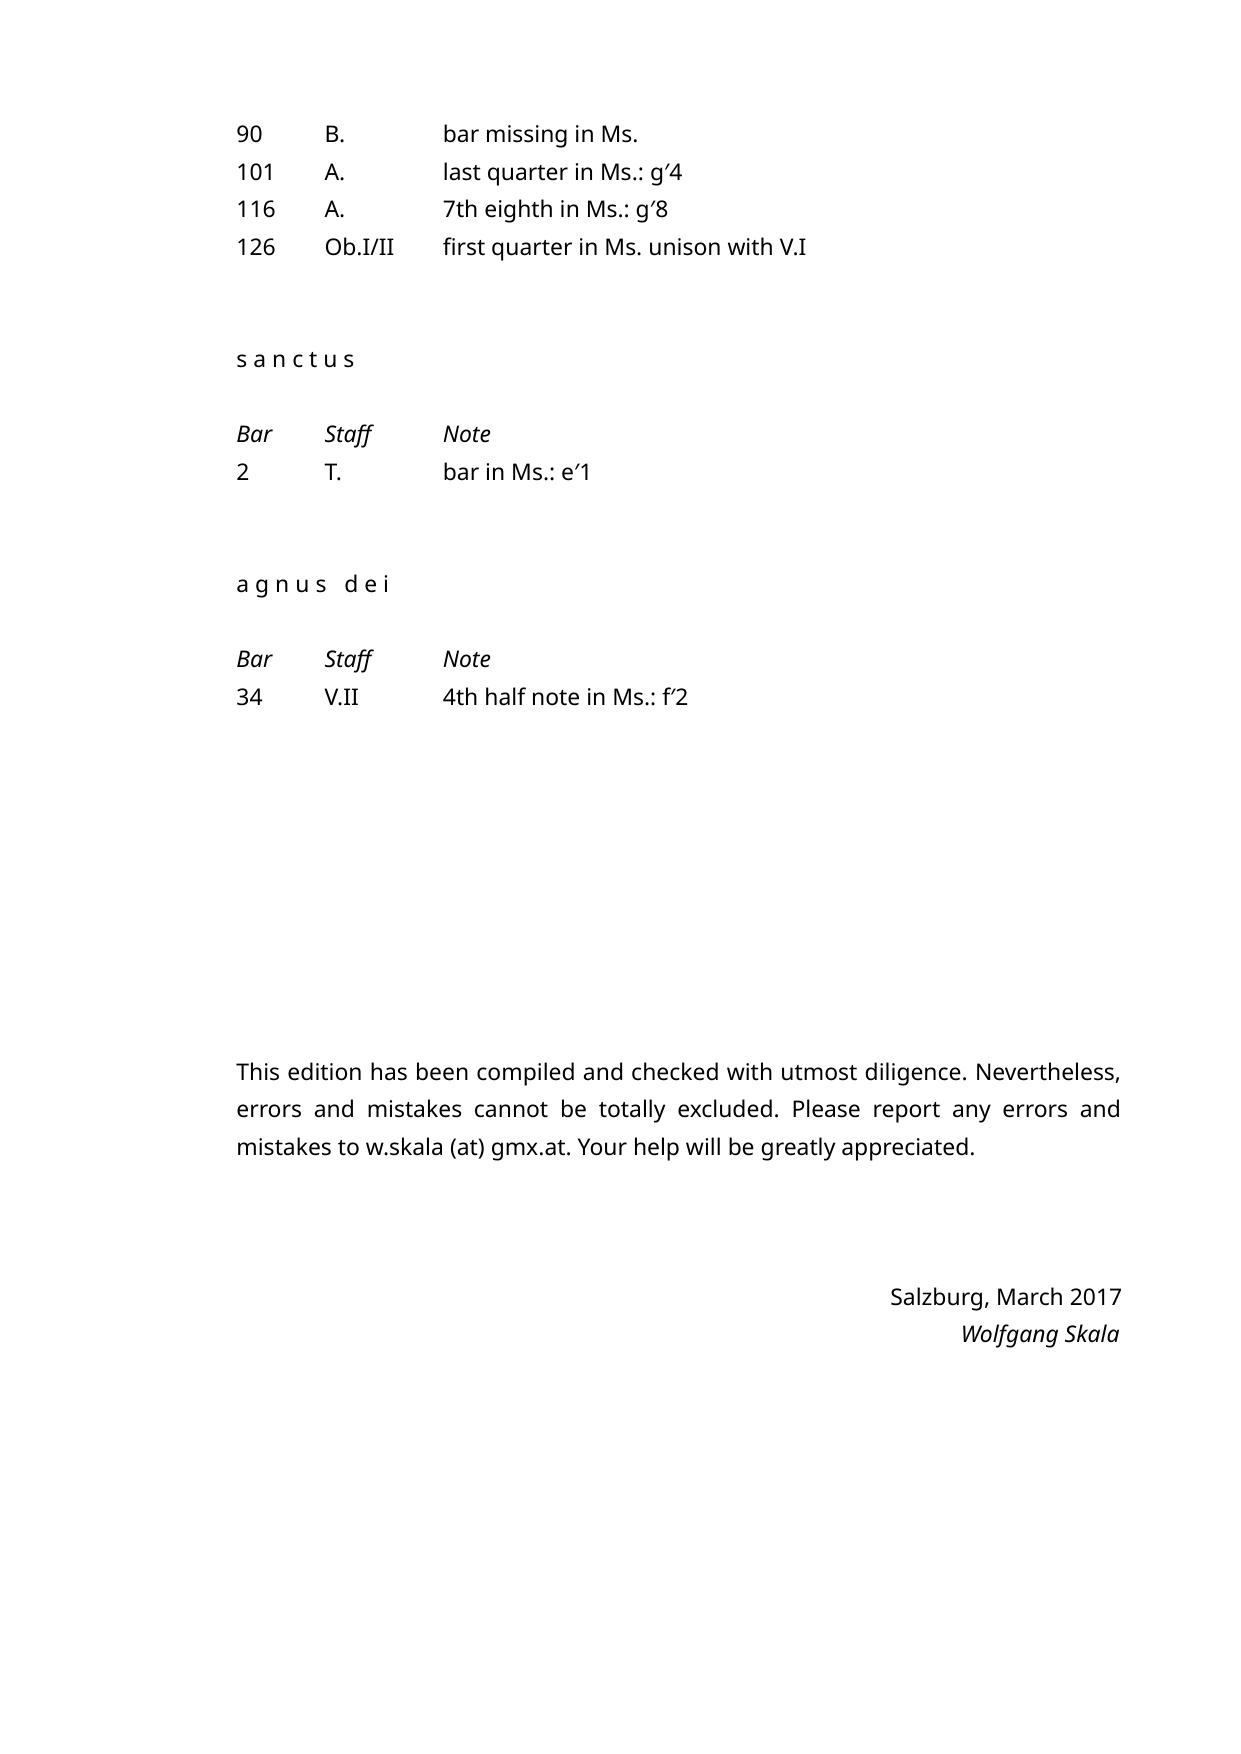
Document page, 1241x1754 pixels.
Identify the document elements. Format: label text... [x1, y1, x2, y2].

text 90 B. bar missing in Ms. 101 A. last quarter in Ms.: g′4 116 A. 7th eighth in Ms.: g′8 126 Ob.I/II first quarter in Ms. unison with V.I s a n c t u s [236, 118, 1122, 374]
text Bar Staff Note 2 T. bar in Ms.: e′1 a g n u s d e i [236, 418, 1122, 599]
text Salzburg, March 2017 Wolfgang Skala [236, 1281, 1122, 1349]
text Bar Staff Note 34 V.II 4th half note in Ms.: f′2 [236, 643, 1122, 787]
text This edition has been compiled and checked with utmost diligence. Nevertheless, errors and mistakes cannot be totally excluded. Please report any errors and mistakes to w.skala (at) gmx.at. Your help will be greatly appreciated. [236, 1056, 1122, 1162]
